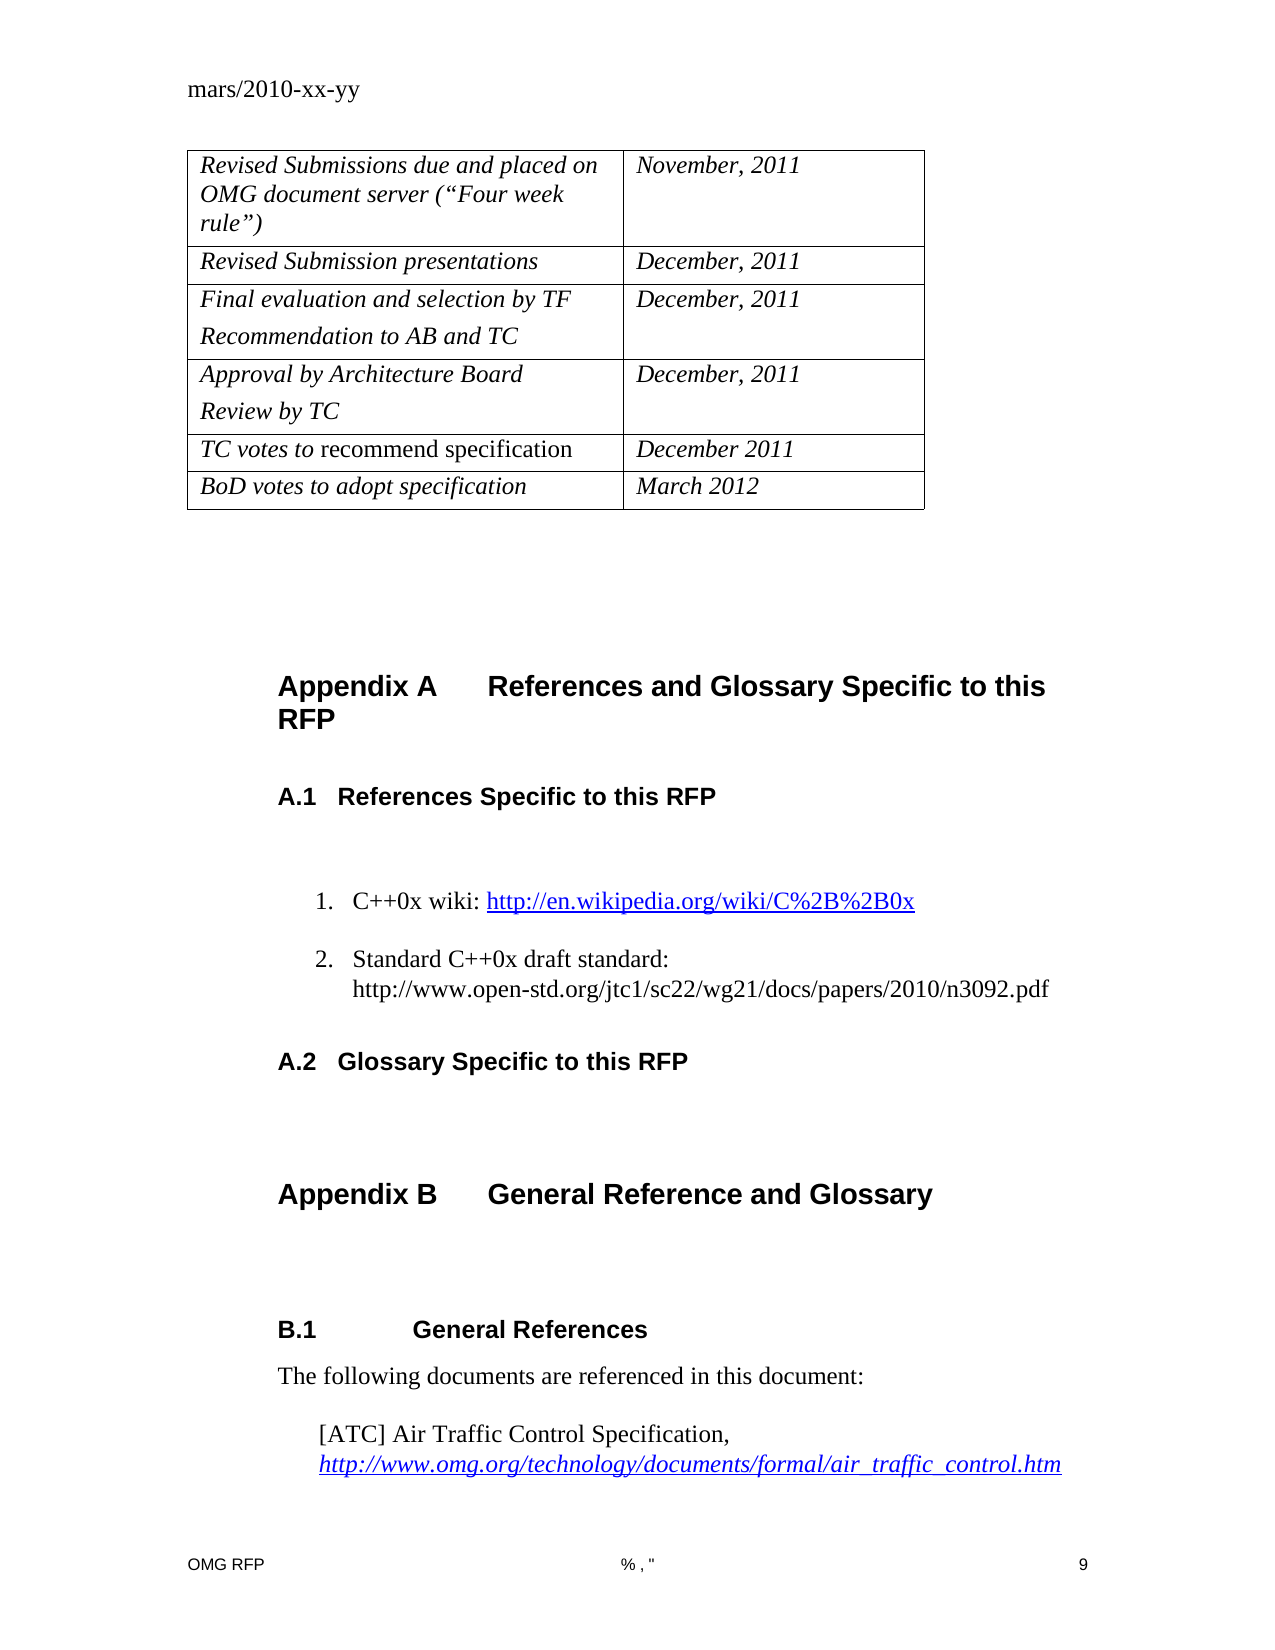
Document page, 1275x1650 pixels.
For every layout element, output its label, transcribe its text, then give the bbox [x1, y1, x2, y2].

table_cell BoD votes to adopt specification [188, 472, 623, 509]
table_cell Revised Submissions due and placed on OMG document server (“Four week rule”) [188, 151, 623, 246]
subtitle Appendix B General Reference and Glossary [187, 1178, 1087, 1211]
table_cell TC votes to recommend specification [188, 435, 623, 471]
text [ATC] Air Traffic Control Specification, http://www.omg.org/technology/documents/formal/air_traffic_control.htm [319, 1419, 1087, 1478]
table_cell December, 2011 [624, 285, 924, 359]
text The following documents are referenced in this document: [277, 1361, 1087, 1390]
subtitle A.1 References Specific to this RFP [187, 782, 1087, 811]
subtitle A.2 Glossary Specific to this RFP [187, 1047, 1087, 1076]
subtitle Appendix A References and Glossary Specific to this RFP [187, 669, 1087, 736]
table_cell December, 2011 [624, 247, 924, 283]
list Standard C++0x draft standard: http://www.open-std.org/jtc1/sc22/wg21/docs/papers/2010/n3092.pdf [315, 944, 1087, 1003]
table_cell Approval by Architecture Board Review by TC [188, 360, 623, 434]
table_cell December, 2011 [624, 360, 924, 434]
table_cell Final evaluation and selection by TF Recommendation to AB and TC [188, 285, 623, 359]
table_cell November, 2011 [624, 151, 924, 246]
table_cell March 2012 [624, 472, 924, 509]
table_cell December 2011 [624, 435, 924, 471]
subtitle B.1 General References [187, 1315, 1087, 1344]
table_cell Revised Submission presentations [188, 247, 623, 283]
